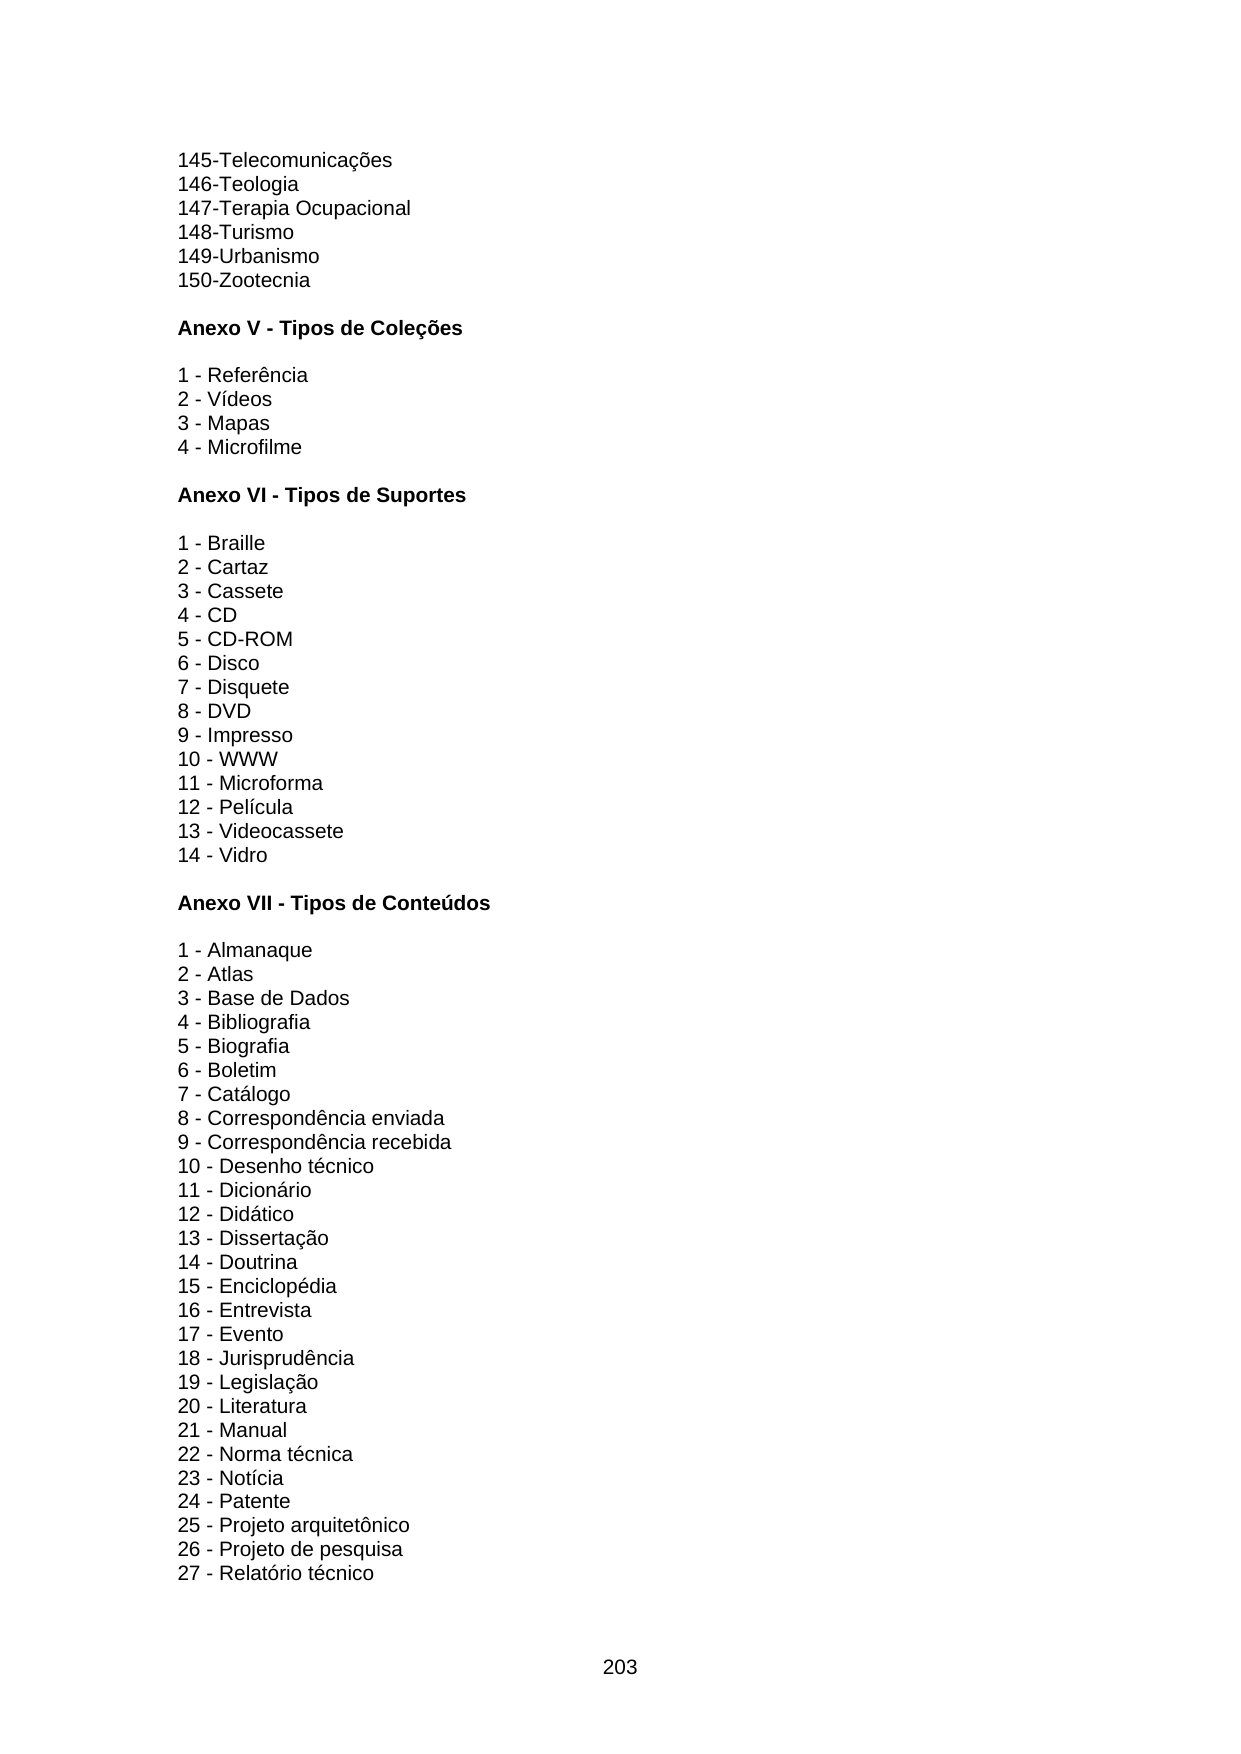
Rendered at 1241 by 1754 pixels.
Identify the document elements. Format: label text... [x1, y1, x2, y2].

text 11 - Dicionário [177, 1178, 1063, 1202]
text Anexo VII - Tipos de Conteúdos [177, 890, 1063, 914]
text 9 - Correspondência recebida [177, 1130, 1063, 1154]
text 12 - Película [177, 794, 1063, 818]
text 21 - Manual [177, 1417, 1063, 1441]
text 2 - Atlas [177, 962, 1063, 986]
text 13 - Dissertação [177, 1226, 1063, 1250]
text 3 - Base de Dados [177, 986, 1063, 1010]
text 2 - Vídeos [177, 387, 1063, 411]
text 149-Urbanismo [177, 243, 1063, 267]
text 11 - Microforma [177, 771, 1063, 794]
text 5 - Biografia [177, 1034, 1063, 1058]
text 147-Terapia Ocupacional [177, 196, 1063, 219]
text 4 - CD [177, 603, 1063, 627]
text 23 - Notícia [177, 1465, 1063, 1489]
text 10 - WWW [177, 747, 1063, 771]
text 1 - Referência [177, 363, 1063, 387]
text 3 - Cassete [177, 579, 1063, 603]
text 1 - Almanaque [177, 938, 1063, 962]
text 3 - Mapas [177, 411, 1063, 435]
text 1 - Braille [177, 531, 1063, 555]
text 6 - Boletim [177, 1058, 1063, 1082]
text 6 - Disco [177, 651, 1063, 675]
text 24 - Patente [177, 1489, 1063, 1513]
text 7 - Disquete [177, 675, 1063, 699]
text 13 - Videocassete [177, 818, 1063, 842]
text Anexo V - Tipos de Coleções [177, 315, 1063, 339]
text 146-Teologia [177, 172, 1063, 196]
text 9 - Impresso [177, 723, 1063, 747]
text 2 - Cartaz [177, 555, 1063, 579]
text 148-Turismo [177, 219, 1063, 243]
text 4 - Microfilme [177, 435, 1063, 459]
text 27 - Relatório técnico [177, 1561, 1063, 1585]
text 14 - Vidro [177, 842, 1063, 866]
text 25 - Projeto arquitetônico [177, 1513, 1063, 1537]
text 19 - Legislação [177, 1369, 1063, 1393]
text 10 - Desenho técnico [177, 1154, 1063, 1178]
text 8 - DVD [177, 699, 1063, 723]
text 7 - Catálogo [177, 1082, 1063, 1106]
text 150-Zootecnia [177, 267, 1063, 291]
text 8 - Correspondência enviada [177, 1106, 1063, 1130]
text 22 - Norma técnica [177, 1441, 1063, 1465]
text 20 - Literatura [177, 1393, 1063, 1417]
text 145-Telecomunicações [177, 148, 1063, 172]
text 14 - Doutrina [177, 1250, 1063, 1274]
text 5 - CD-ROM [177, 627, 1063, 651]
text Anexo VI - Tipos de Suportes [177, 483, 1063, 507]
text 12 - Didático [177, 1202, 1063, 1226]
text 16 - Entrevista [177, 1298, 1063, 1322]
text 15 - Enciclopédia [177, 1274, 1063, 1298]
text 18 - Jurisprudência [177, 1346, 1063, 1369]
text 26 - Projeto de pesquisa [177, 1537, 1063, 1561]
text 17 - Evento [177, 1322, 1063, 1346]
text 4 - Bibliografia [177, 1010, 1063, 1034]
